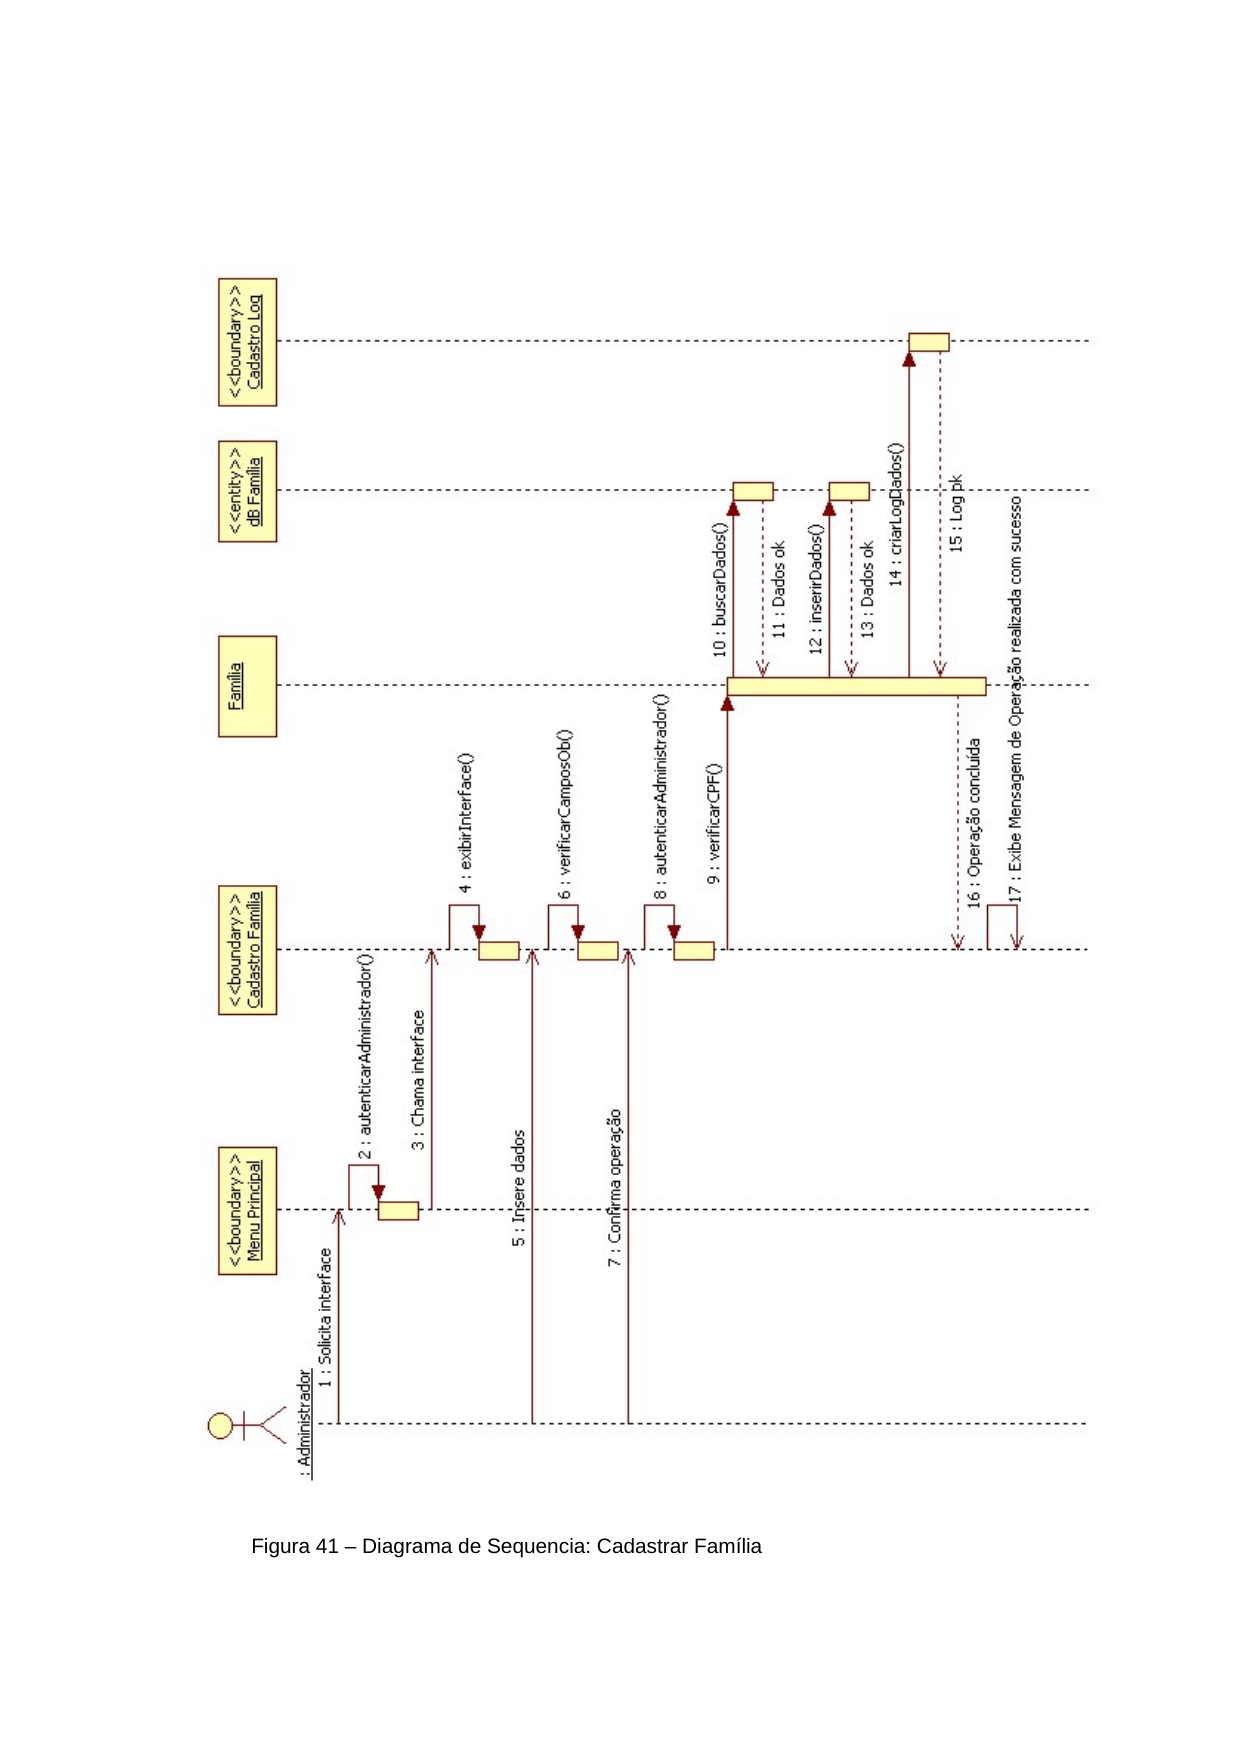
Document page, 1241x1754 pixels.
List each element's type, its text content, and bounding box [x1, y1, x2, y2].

text Figura 41 – Diagrama de Sequencia: Cadastrar Família [177, 1534, 1122, 1558]
picture [177, 265, 1123, 1534]
